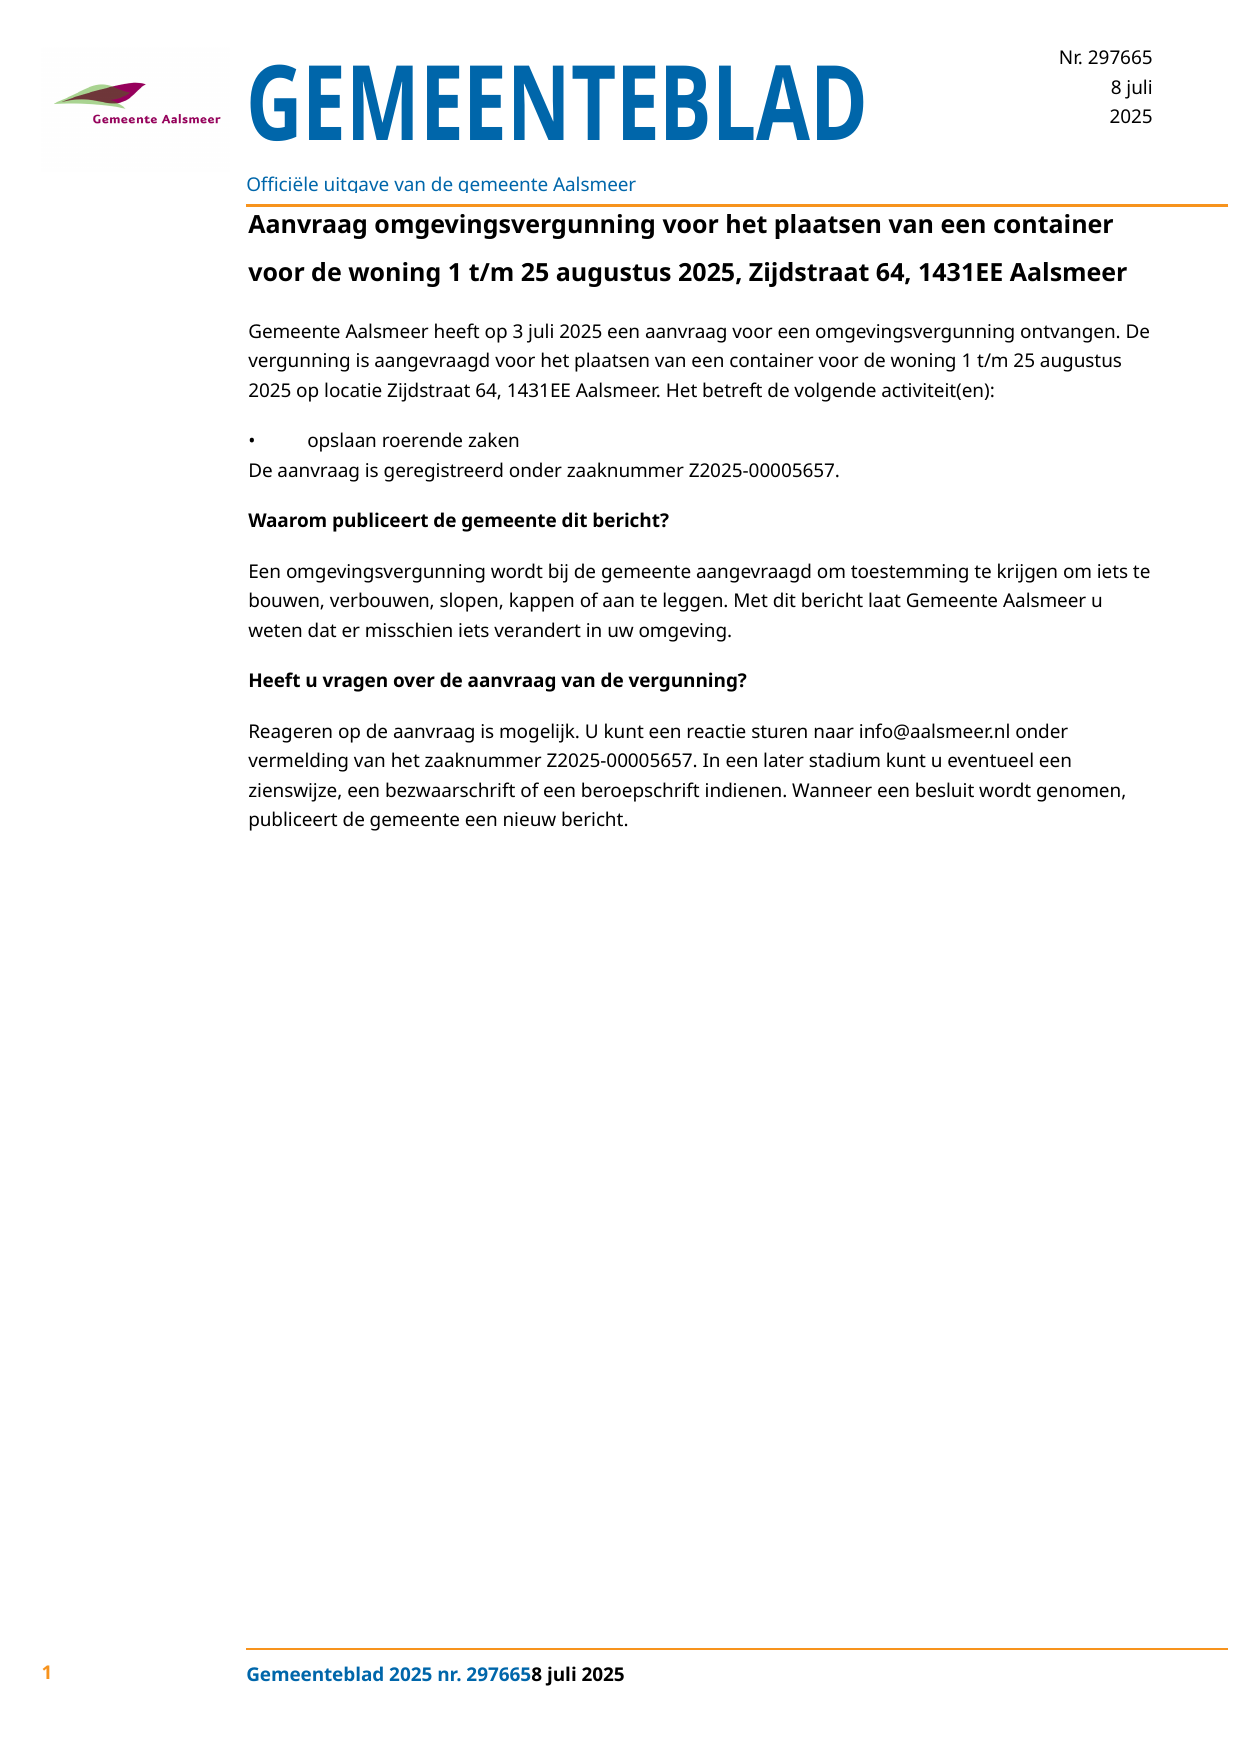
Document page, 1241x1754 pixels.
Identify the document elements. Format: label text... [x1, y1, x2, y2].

text Gemeente Aalsmeer heeft op 3 juli 2025 een aanvraag voor een omgevingsvergunning ontvangen. De vergunning is aangevraagd voor het plaatsen van een container voor de woning 1 t/m 25 augustus 2025 op locatie Zijdstraat 64, 1431EE Aalsmeer. Het betreft de volgende activiteit(en): [248, 318, 1152, 403]
text Reageren op de aanvraag is mogelijk. U kunt een reactie sturen naar info@aalsmeer.nl onder vermelding van het zaaknummer Z2025-00005657. In een later stadium kunt u eventueel een zienswijze, een bezwaarschrift of een beroepschrift indienen. Wanneer een besluit wordt genomen, publiceert de gemeente een nieuw bericht. [248, 718, 1152, 832]
text Aanvraag omgevingsvergunning voor het plaatsen van een container voor de woning 1 t/m 25 augustus 2025, Zijdstraat 64, 1431EE Aalsmeer [248, 207, 1152, 288]
text Heeft u vragen over de aanvraag van de vergunning? [248, 667, 1152, 693]
picture [41, 47, 231, 172]
list opslaan roerende zaken [248, 427, 1152, 453]
text De aanvraag is geregistreerd onder zaaknummer Z2025-00005657. [248, 457, 1152, 483]
text Een omgevingsvergunning wordt bij de gemeente aangevraagd om toestemming te krijgen om iets te bouwen, verbouwen, slopen, kappen of aan te leggen. Met dit bericht laat Gemeente Aalsmeer u weten dat er misschien iets verandert in uw omgeving. [248, 558, 1152, 643]
text Waarom publiceert de gemeente dit bericht? [248, 507, 1152, 533]
